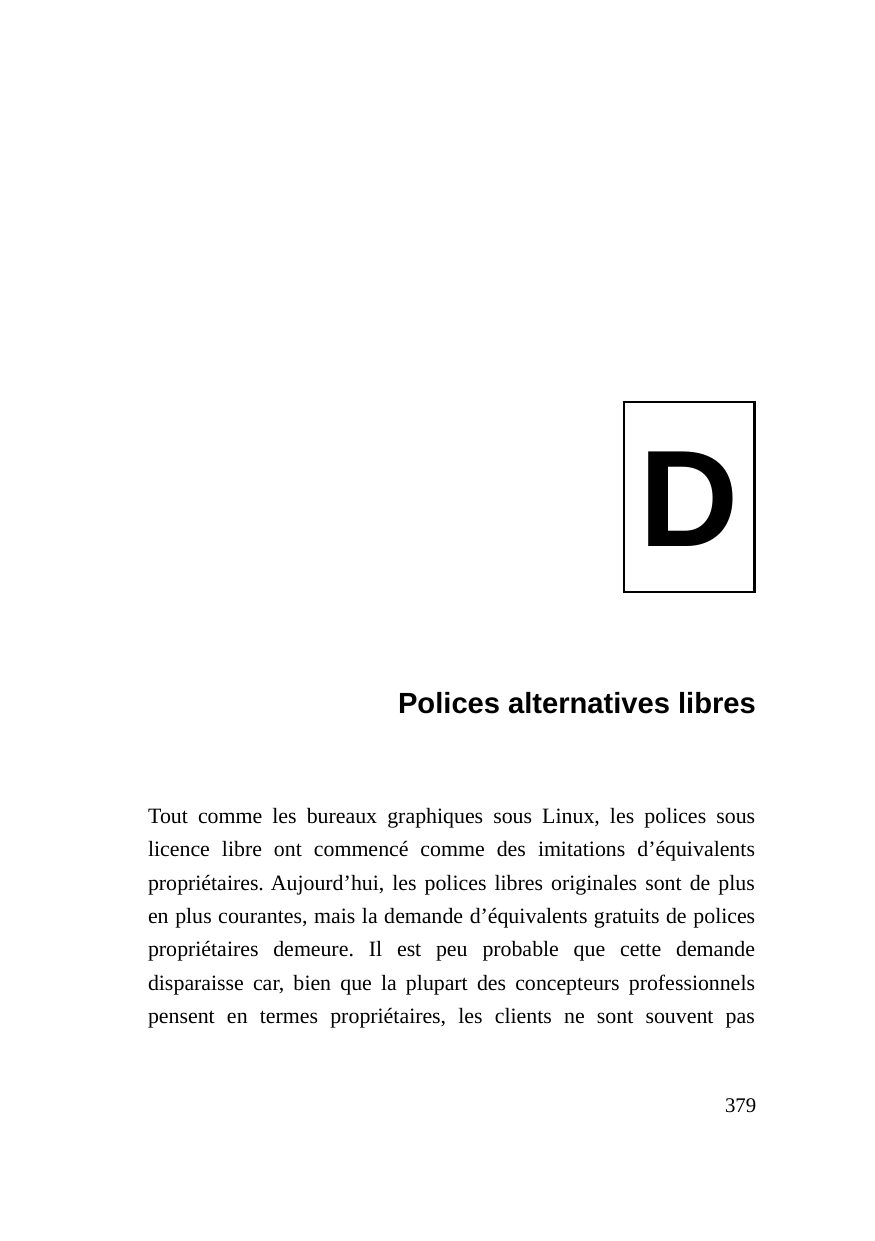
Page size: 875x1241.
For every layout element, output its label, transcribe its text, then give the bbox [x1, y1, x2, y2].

subtitle Polices alternatives libres [148, 413, 756, 747]
text Tout comme les bureaux graphiques sous Linux, les polices sous licence libre ont commencé comme des imitations d’équivalents propriétaires. Aujourd’hui, les polices libres originales sont de plus en plus courantes, mais la demande d’équivalents gratuits de polices propriétaires demeure. Il est peu probable que cette demande disparaisse car, bien que la plupart des concepteurs professionnels pensent en termes propriétaires, les clients ne sont souvent pas [148, 797, 756, 1030]
